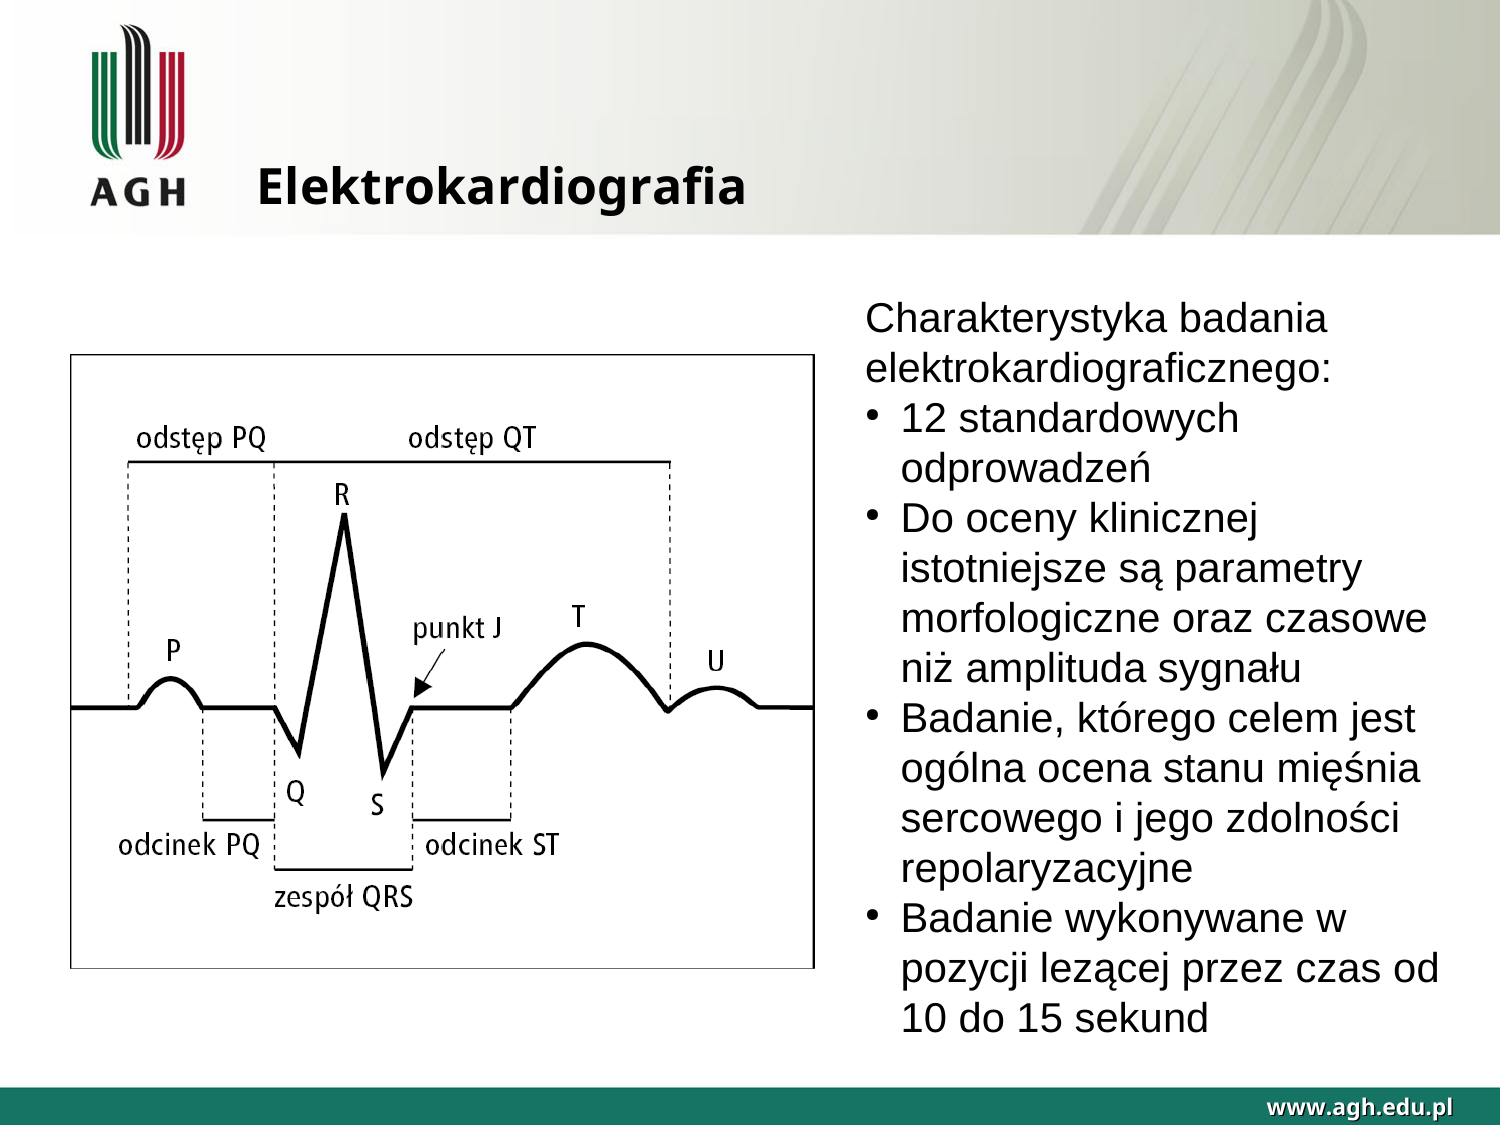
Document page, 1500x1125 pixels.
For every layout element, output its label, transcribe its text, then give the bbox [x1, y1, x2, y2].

picture [0, 0, 1500, 1125]
title Elektrokardiografia [242, 137, 1436, 233]
text_box www.agh.edu.pl [1251, 1084, 1500, 1125]
text_box Charakterystyka badania elektrokardiograficznego: 12 standardowych odprowadzeń Do oceny klinicznej istotniejsze są parametry morfologiczne oraz czasowe niż amplituda sygnału Badanie, którego celem jest ogólna ocena stanu mięśnia sercowego i jego zdolności repolaryzacyjne Badanie wykonywane w pozycji lezącej przez czas od 10 do 15 sekund [850, 283, 1477, 1049]
